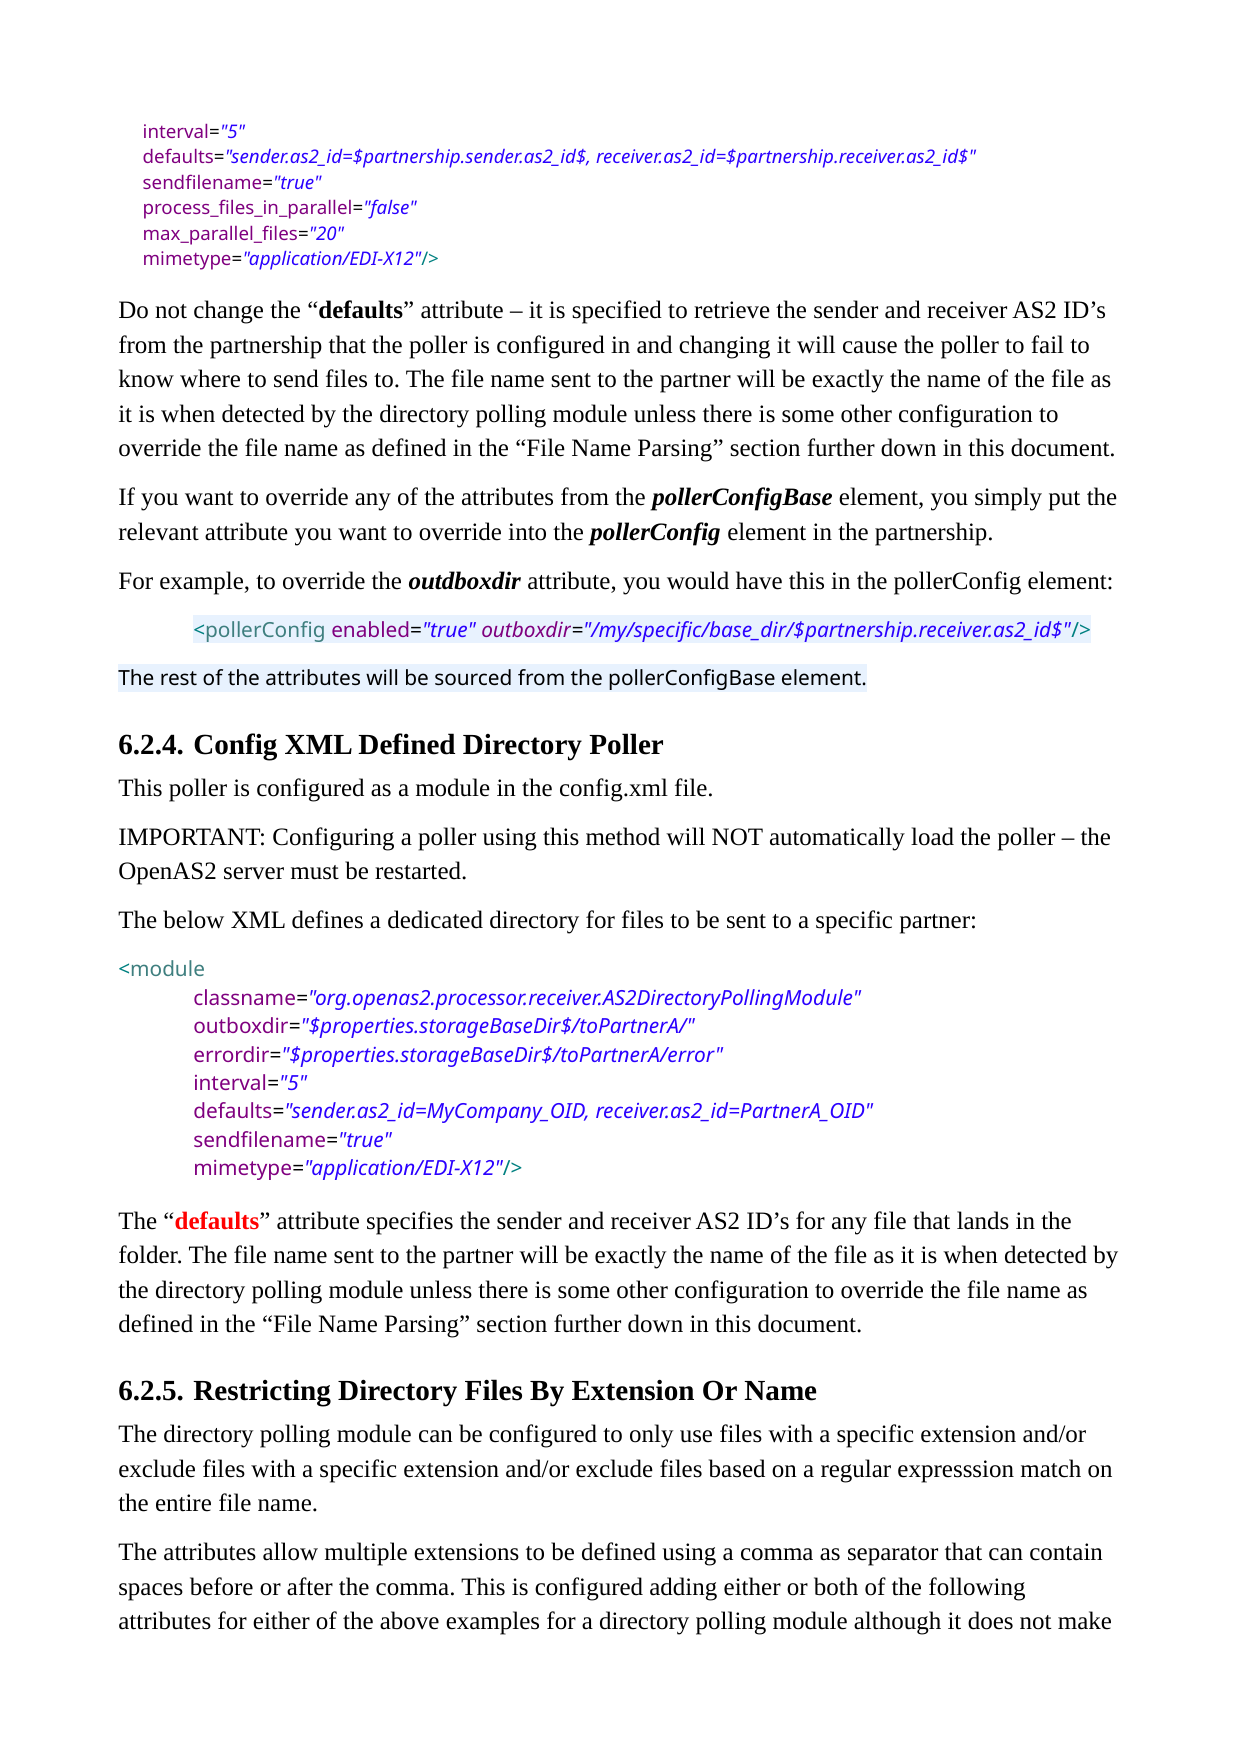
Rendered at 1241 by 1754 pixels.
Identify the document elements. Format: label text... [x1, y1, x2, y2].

text process_files_in_parallel="false" [118, 195, 1122, 220]
text <module [118, 954, 1122, 983]
text The “defaults” attribute specifies the sender and receiver AS2 ID’s for any file that lands in the folder. The file name sent to the partner will be exactly the name of the file as it is when detected by the directory polling module unless there is some other configuration to override the file name as defined in the “File Name Parsing” section further down in this document. [118, 1206, 1122, 1338]
text mimetype="application/EDI-X12"/> [118, 1153, 1122, 1182]
text sendfilename="true" [118, 169, 1122, 195]
text outboxdir="$properties.storageBaseDir$/toPartnerA/" [118, 1011, 1122, 1040]
text Do not change the “defaults” attribute – it is specified to retrieve the sender and receiver AS2 ID’s from the partnership that the poller is configured in and changing it will cause the poller to fail to know where to send files to. The file name sent to the partner will be exactly the name of the file as it is when detected by the directory polling module unless there is some other configuration to override the file name as defined in the “File Name Parsing” section further down in this document. [118, 295, 1122, 462]
text interval="5" [118, 1068, 1122, 1097]
text If you want to override any of the attributes from the pollerConfigBase element, you simply put the relevant attribute you want to override into the pollerConfig element in the partnership. [118, 482, 1122, 546]
text defaults="sender.as2_id=$partnership.sender.as2_id$, receiver.as2_id=$partnership.receiver.as2_id$" [118, 144, 1122, 169]
text The rest of the attributes will be sourced from the pollerConfigBase element. [118, 663, 1122, 692]
text classname="org.openas2.processor.receiver.AS2DirectoryPollingModule" [118, 983, 1122, 1011]
text max_parallel_files="20" [118, 220, 1122, 246]
text mimetype="application/EDI-X12"/> [118, 246, 1122, 271]
text defaults="sender.as2_id=MyCompany_OID, receiver.as2_id=PartnerA_OID" [118, 1097, 1122, 1125]
subtitle Config XML Defined Directory Poller [118, 727, 1122, 760]
text The directory polling module can be configured to only use files with a specific extension and/or exclude files with a specific extension and/or exclude files based on a regular expresssion match on the entire file name. [118, 1419, 1122, 1517]
text errordir="$properties.storageBaseDir$/toPartnerA/error" [118, 1040, 1122, 1068]
text sendfilename="true" [118, 1125, 1122, 1153]
text interval="5" [118, 118, 1122, 144]
text <pollerConfig enabled="true" outboxdir="/my/specific/base_dir/$partnership.receiver.as2_id$"/> [193, 615, 1122, 643]
text For example, to override the outdboxdir attribute, you would have this in the pollerConfig element: [118, 566, 1122, 594]
text IMPORTANT: Configuring a poller using this method will NOT automatically load the poller – the OpenAS2 server must be restarted. [118, 822, 1122, 885]
text The below XML defines a dedicated directory for files to be sent to a specific partner: [118, 905, 1122, 934]
subtitle Restricting Directory Files By Extension Or Name [118, 1373, 1122, 1407]
text This poller is configured as a module in the config.xml file. [118, 773, 1122, 802]
text The attributes allow multiple extensions to be defined using a comma as separator that can contain spaces before or after the comma. This is configured adding either or both of the following attributes for either of the above examples for a directory polling module although it does not make [118, 1537, 1122, 1635]
